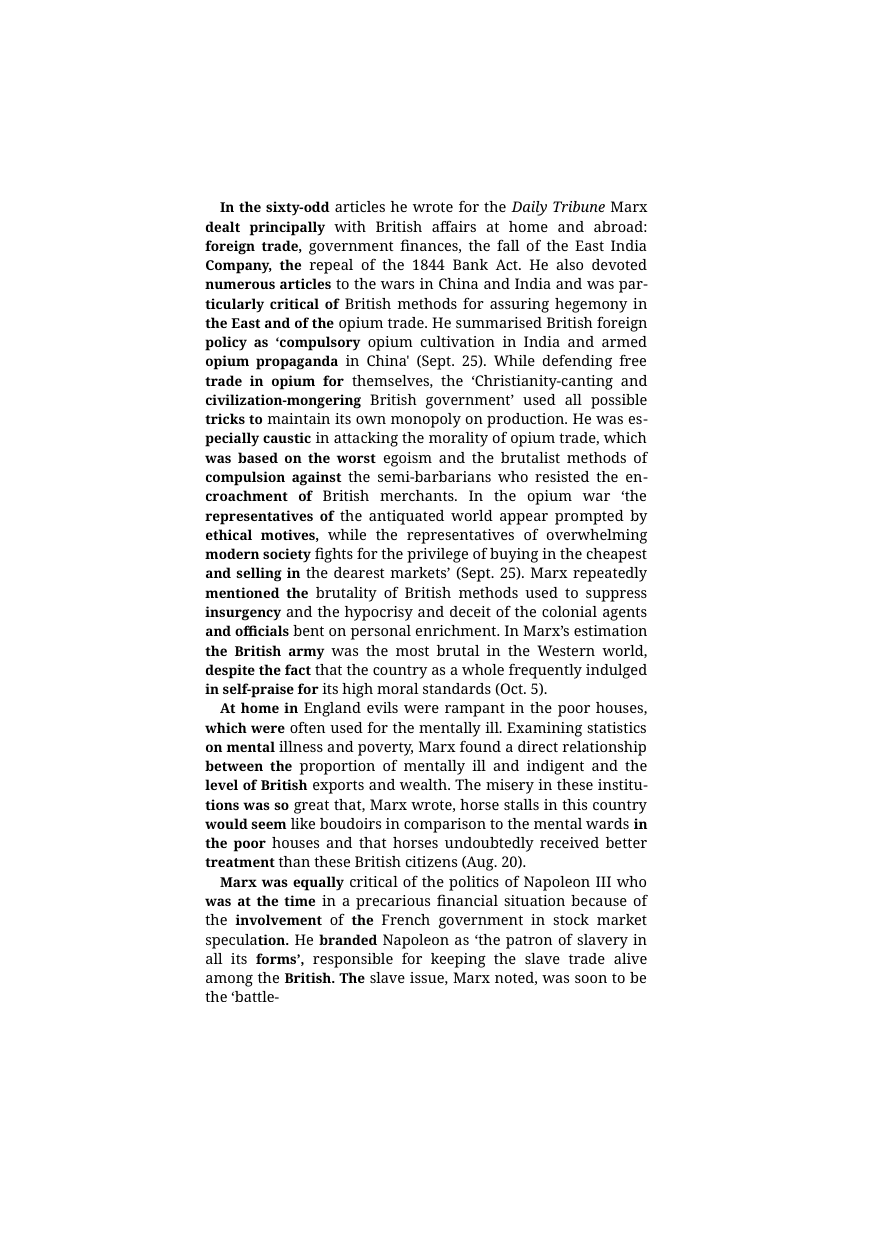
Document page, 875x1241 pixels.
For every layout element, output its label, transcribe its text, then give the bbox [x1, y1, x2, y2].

text Marx was equally critical of the politics of Napoleon III who was at the time in a precarious financial situation because of the involvement of the French government in stock market specula­tion. He branded Napoleon as ‘the patron of slavery in all its forms’, responsible for keeping the slave trade alive among the British. The slave issue, Marx noted, was soon to be the ‘battle- [205, 872, 648, 1002]
text In the sixty-odd articles he wrote for the Daily Tribune Marx dealt principally with British affairs at home and abroad: foreign trade, government finances, the fall of the East India Company, the repeal of the 1844 Bank Act. He also devoted numerous articles to the wars in China and India and was par­ticularly critical of British methods for assuring hegemony in the East and of the opium trade. He summarised British foreign policy as ‘compulsory opium cultivation in India and armed opium propaganda in China' (Sept. 25). While defending free trade in opium for themselves, the ‘Christianity-canting and civilization-mongering British government’ used all possible tricks to maintain its own monopoly on production. He was es­pecially caustic in attacking the morality of opium trade, which was based on the worst egoism and the brutalist methods of compulsion against the semi-barbarians who resisted the en­croachment of British merchants. In the opium war ‘the representatives of the antiquated world appear prompted by ethical motives, while the representatives of overwhelming modern society fights for the privilege of buying in the cheapest and selling in the dearest markets’ (Sept. 25). Marx repeatedly mentioned the brutality of British methods used to suppress insurgency and the hypocrisy and deceit of the colonial agents and officials bent on personal enrichment. In Marx’s estimation the British army was the most brutal in the Western world, despite the fact that the country as a whole frequently indulged in self-praise for its high moral standards (Oct. 5). [205, 197, 648, 698]
text At home in England evils were rampant in the poor houses, which were often used for the mentally ill. Examining statistics on mental illness and poverty, Marx found a direct relationship between the proportion of mentally ill and indigent and the level of British exports and wealth. The misery in these institu­tions was so great that, Marx wrote, horse stalls in this country would seem like boudoirs in comparison to the mental wards in the poor houses and that horses undoubtedly received better treatment than these British citizens (Aug. 20). [205, 698, 648, 872]
